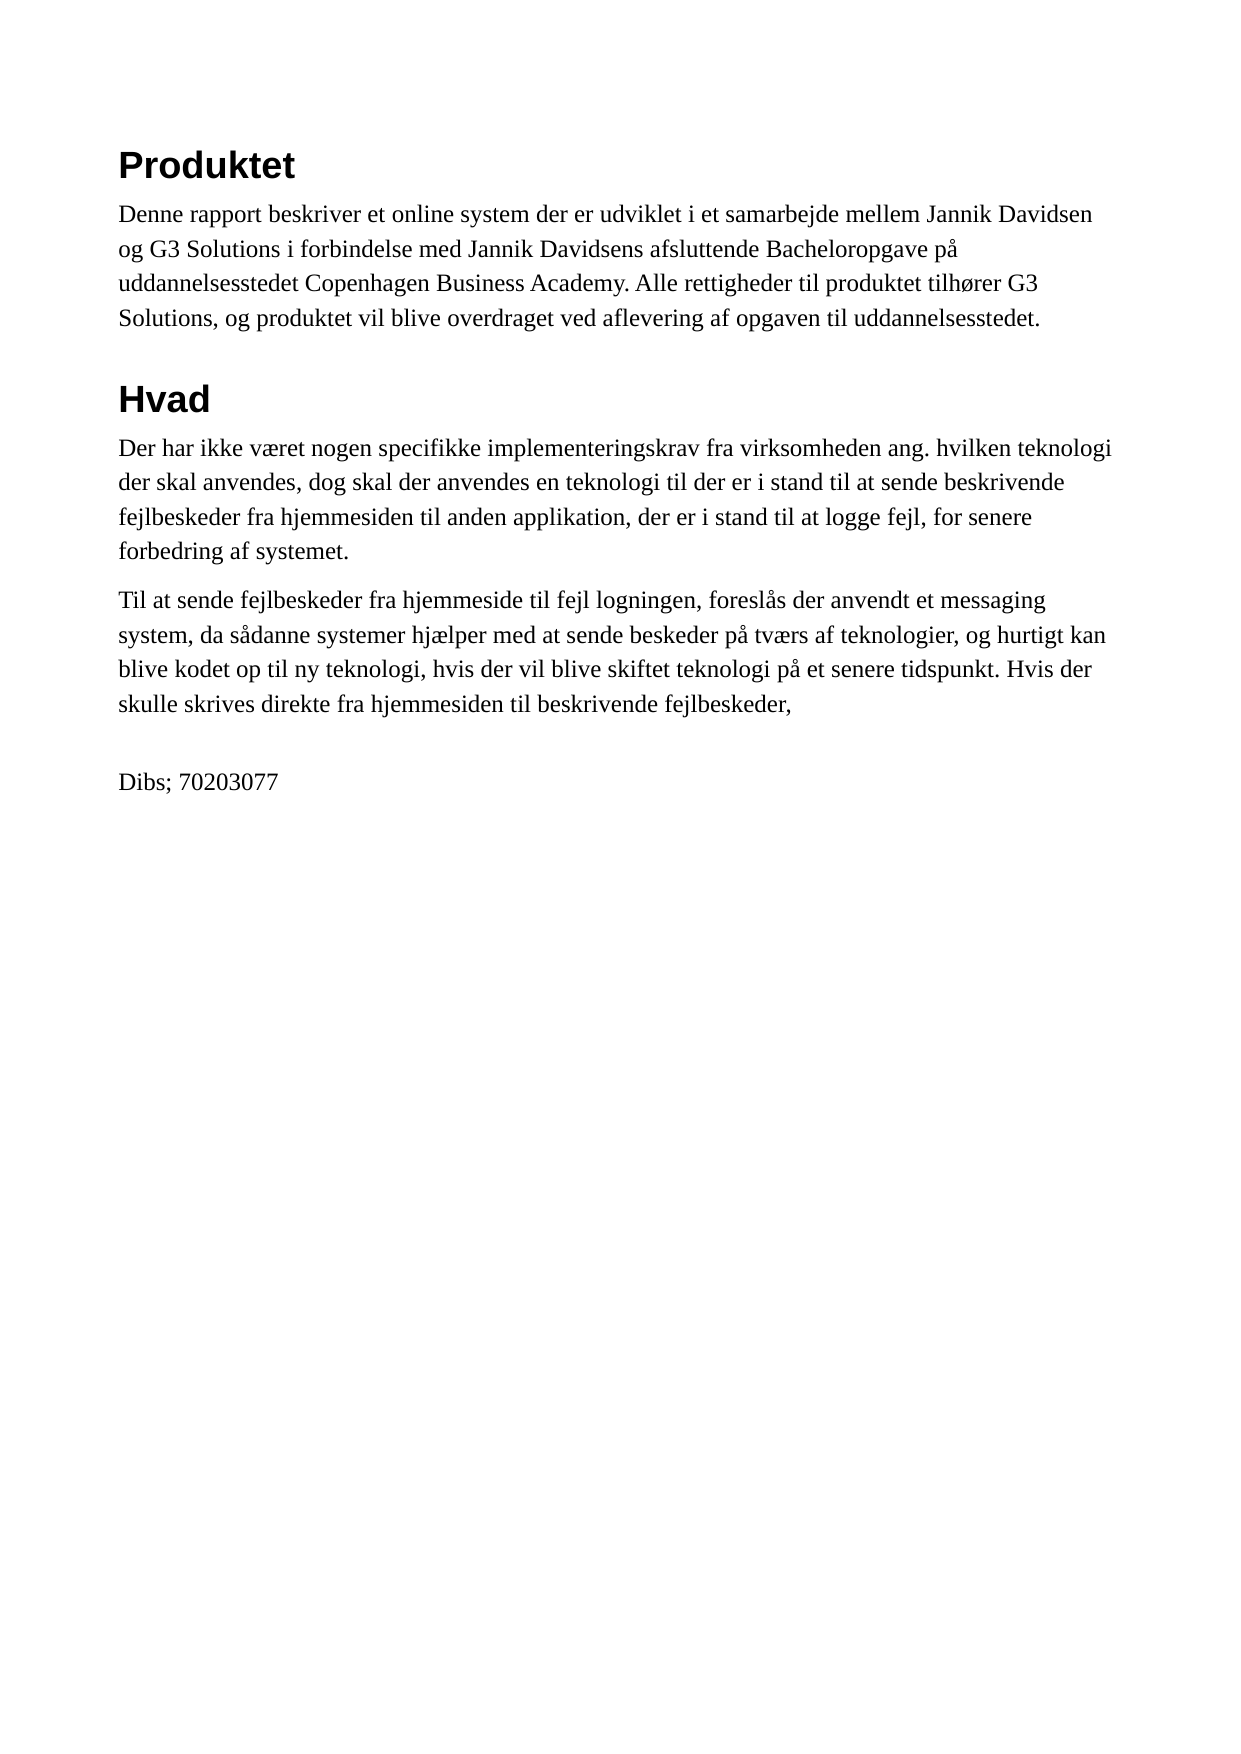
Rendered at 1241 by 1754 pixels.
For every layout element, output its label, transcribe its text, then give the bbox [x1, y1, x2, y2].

text Der har ikke været nogen specifikke implementeringskrav fra virksomheden ang. hvilken teknologi der skal anvendes, dog skal der anvendes en teknologi til der er i stand til at sende beskrivende fejlbeskeder fra hjemmesiden til anden applikation, der er i stand til at logge fejl, for senere forbedring af systemet. [118, 433, 1122, 565]
text Til at sende fejlbeskeder fra hjemmeside til fejl logningen, foreslås der anvendt et messaging system, da sådanne systemer hjælper med at sende beskeder på tværs af teknologier, og hurtigt kan blive kodet op til ny teknologi, hvis der vil blive skiftet teknologi på et senere tidspunkt. Hvis der skulle skrives direkte fra hjemmesiden til beskrivende fejlbeskeder, [118, 585, 1122, 718]
text Denne rapport beskriver et online system der er udviklet i et samarbejde mellem Jannik Davidsen og G3 Solutions i forbindelse med Jannik Davidsens afsluttende Bacheloropgave på uddannelsesstedet Copenhagen Business Academy. Alle rettigheder til produktet tilhører G3 Solutions, og produktet vil blive overdraget ved aflevering af opgaven til uddannelsesstedet. [118, 199, 1122, 331]
text Dibs; 70203077 [118, 767, 1122, 795]
subtitle Hvad [118, 377, 1122, 420]
subtitle Produktet [118, 143, 1122, 187]
